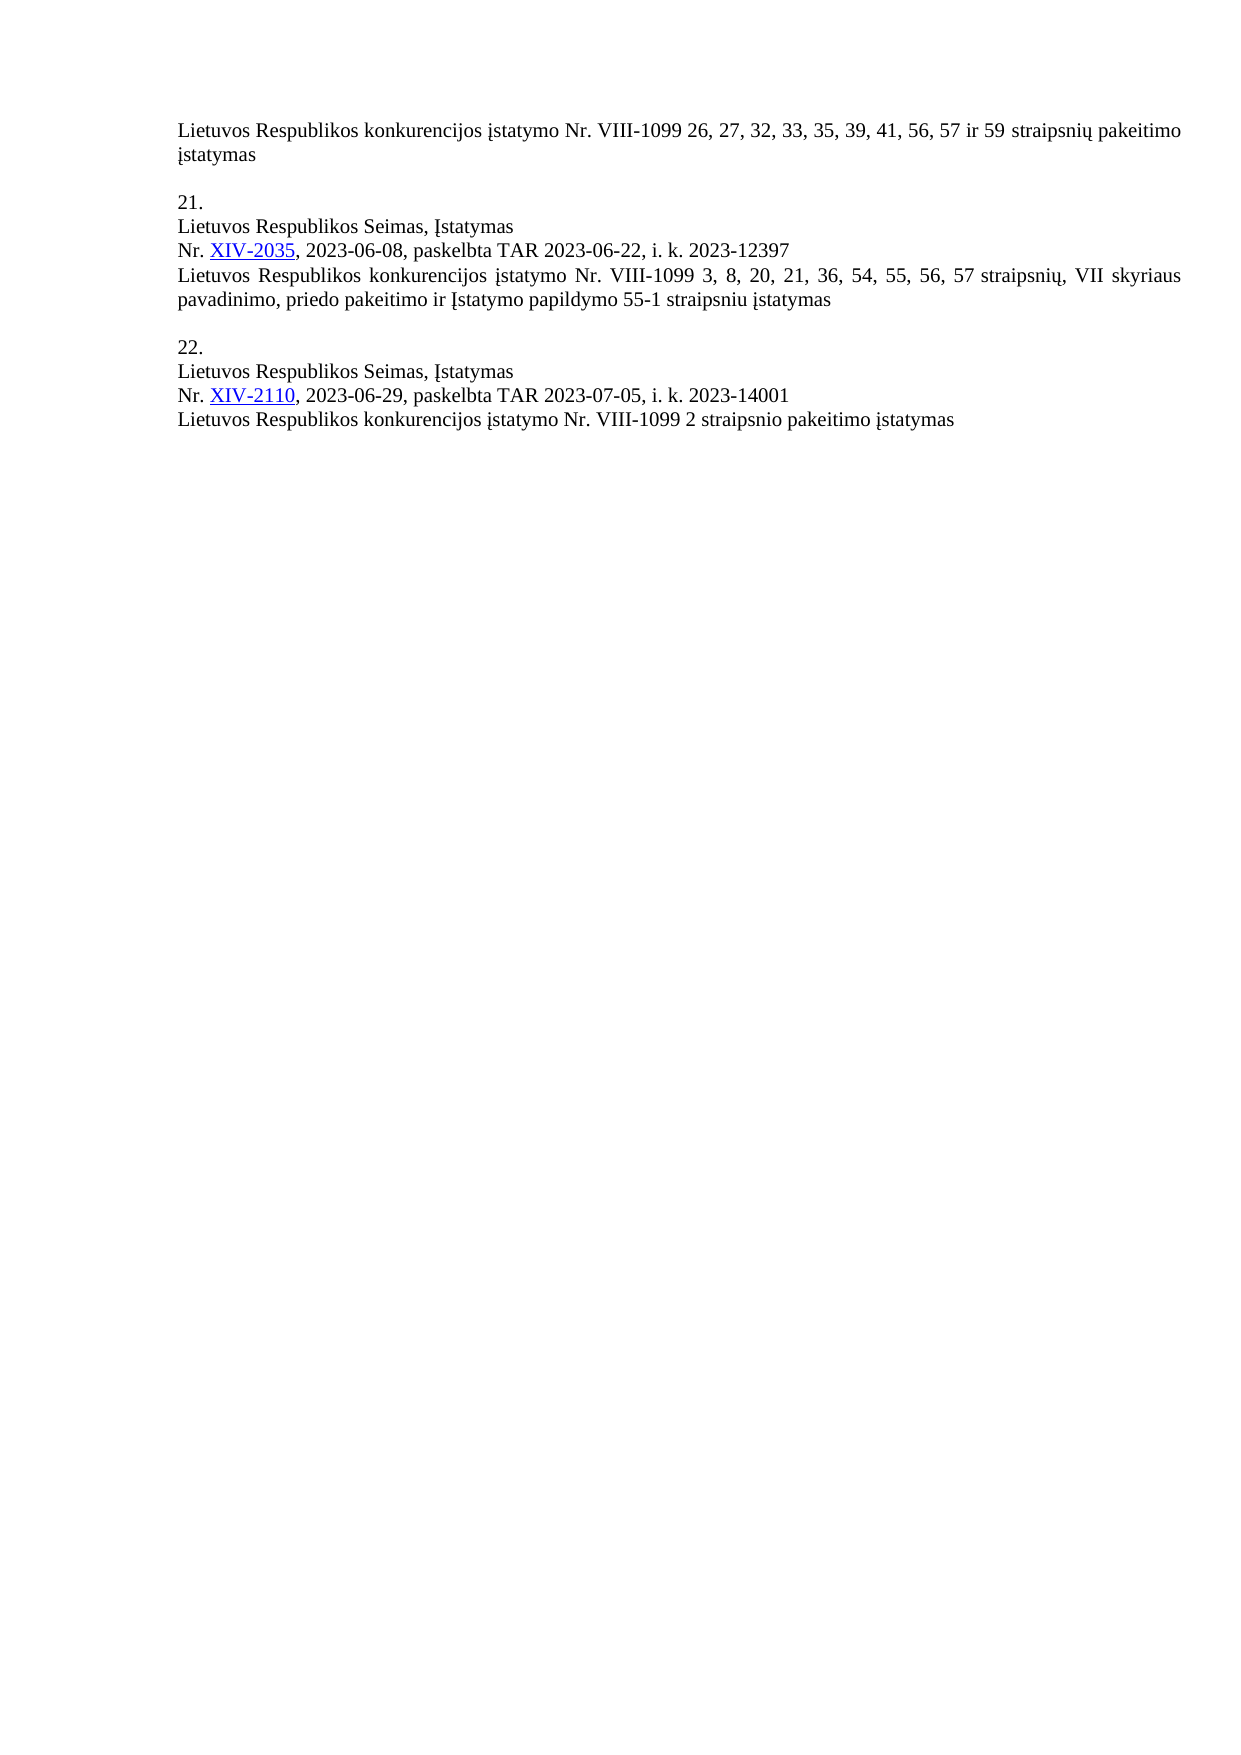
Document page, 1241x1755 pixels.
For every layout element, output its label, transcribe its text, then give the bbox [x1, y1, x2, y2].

text Lietuvos Respublikos Seimas, Įstatymas [177, 359, 1181, 383]
text Nr. XIV-2110, 2023-06-29, paskelbta TAR 2023-07-05, i. k. 2023-14001 [177, 383, 1181, 407]
text 22. [177, 335, 1181, 359]
text Nr. XIV-2035, 2023-06-08, paskelbta TAR 2023-06-22, i. k. 2023-12397 [177, 238, 1181, 262]
text Lietuvos Respublikos konkurencijos įstatymo Nr. VIII-1099 26, 27, 32, 33, 35, 39, 41, 56, 57 ir 59 straipsnių pakeitimo įstatymas [177, 118, 1181, 166]
text Lietuvos Respublikos Seimas, Įstatymas [177, 214, 1181, 238]
text Lietuvos Respublikos konkurencijos įstatymo Nr. VIII-1099 2 straipsnio pakeitimo įstatymas [177, 407, 1181, 431]
text Lietuvos Respublikos konkurencijos įstatymo Nr. VIII-1099 3, 8, 20, 21, 36, 54, 55, 56, 57 straipsnių, VII skyriaus pavadinimo, priedo pakeitimo ir Įstatymo papildymo 55-1 straipsniu įstatymas [177, 262, 1181, 311]
text 21. [177, 190, 1181, 214]
